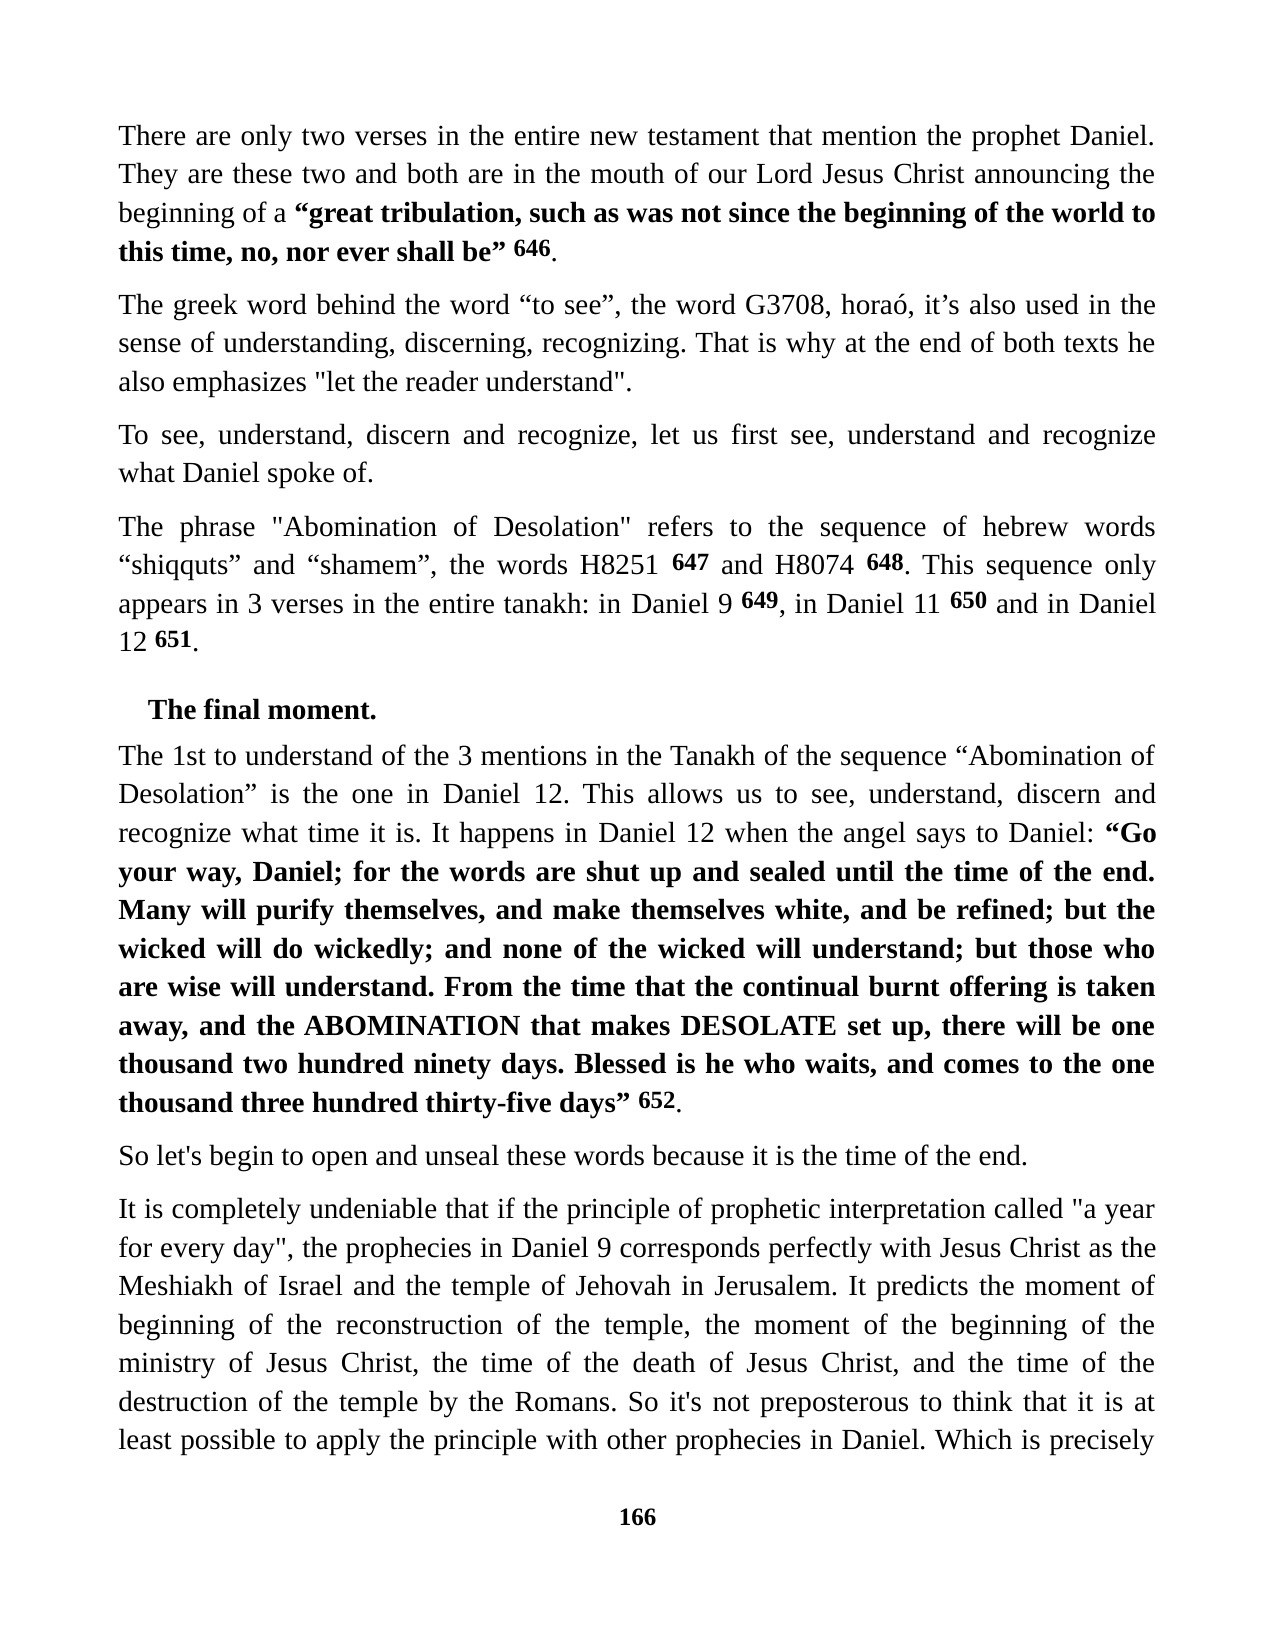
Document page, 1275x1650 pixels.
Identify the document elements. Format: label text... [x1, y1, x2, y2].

text There are only two verses in the entire new testament that mention the prophet Daniel. They are these two and both are in the mouth of our Lord Jesus Christ announcing the beginning of a “great tribulation, such as was not since the beginning of the world to this time, no, nor ever shall be” . [118, 118, 1157, 267]
text To see, understand, discern and recognize, let us first see, understand and recognize what Daniel spoke of. [118, 417, 1157, 489]
text The greek word behind the word “to see”, the word G3708, horaó, it’s also used in the sense of understanding, discerning, recognizing. That is why at the end of both texts he also emphasizes "let the reader understand". [118, 287, 1157, 397]
text So let's begin to open and unseal these words because it is the time of the end. [118, 1138, 1157, 1172]
text The phrase "Abomination of Desolation" refers to the sequence of hebrew words “shiqquts” and “shamem”, the words H8251 and H8074 . This sequence only appears in 3 verses in the entire tanakh: in Daniel 9 , in Daniel 11 and in Daniel 12 . [118, 509, 1157, 658]
text It is completely undeniable that if the principle of prophetic interpretation called "a year for every day", the prophecies in Daniel 9 corresponds perfectly with Jesus Christ as the Meshiakh of Israel and the temple of Jehovah in Jerusalem. It predicts the moment of beginning of the reconstruction of the temple, the moment of the beginning of the ministry of Jesus Christ, the time of the death of Jesus Christ, and the time of the destruction of the temple by the Romans. So it's not preposterous to think that it is at least possible to apply the principle with other prophecies in Daniel. Which is precisely [118, 1191, 1157, 1456]
subtitle The final moment. [148, 692, 1157, 726]
text The 1st to understand of the 3 mentions in the Tanakh of the sequence “Abomination of Desolation” is the one in Daniel 12. This allows us to see, understand, discern and recognize what time it is. It happens in Daniel 12 when the angel says to Daniel: “Go your way, Daniel; for the words are shut up and sealed until the time of the end. Many will purify themselves, and make themselves white, and be refined; but the wicked will do wickedly; and none of the wicked will understand; but those who are wise will understand. From the time that the continual burnt offering is taken away, and the ABOMINATION that makes DESOLATE set up, there will be one thousand two hundred ninety days. Blessed is he who waits, and comes to the one thousand three hundred thirty-five days” . [118, 738, 1157, 1118]
